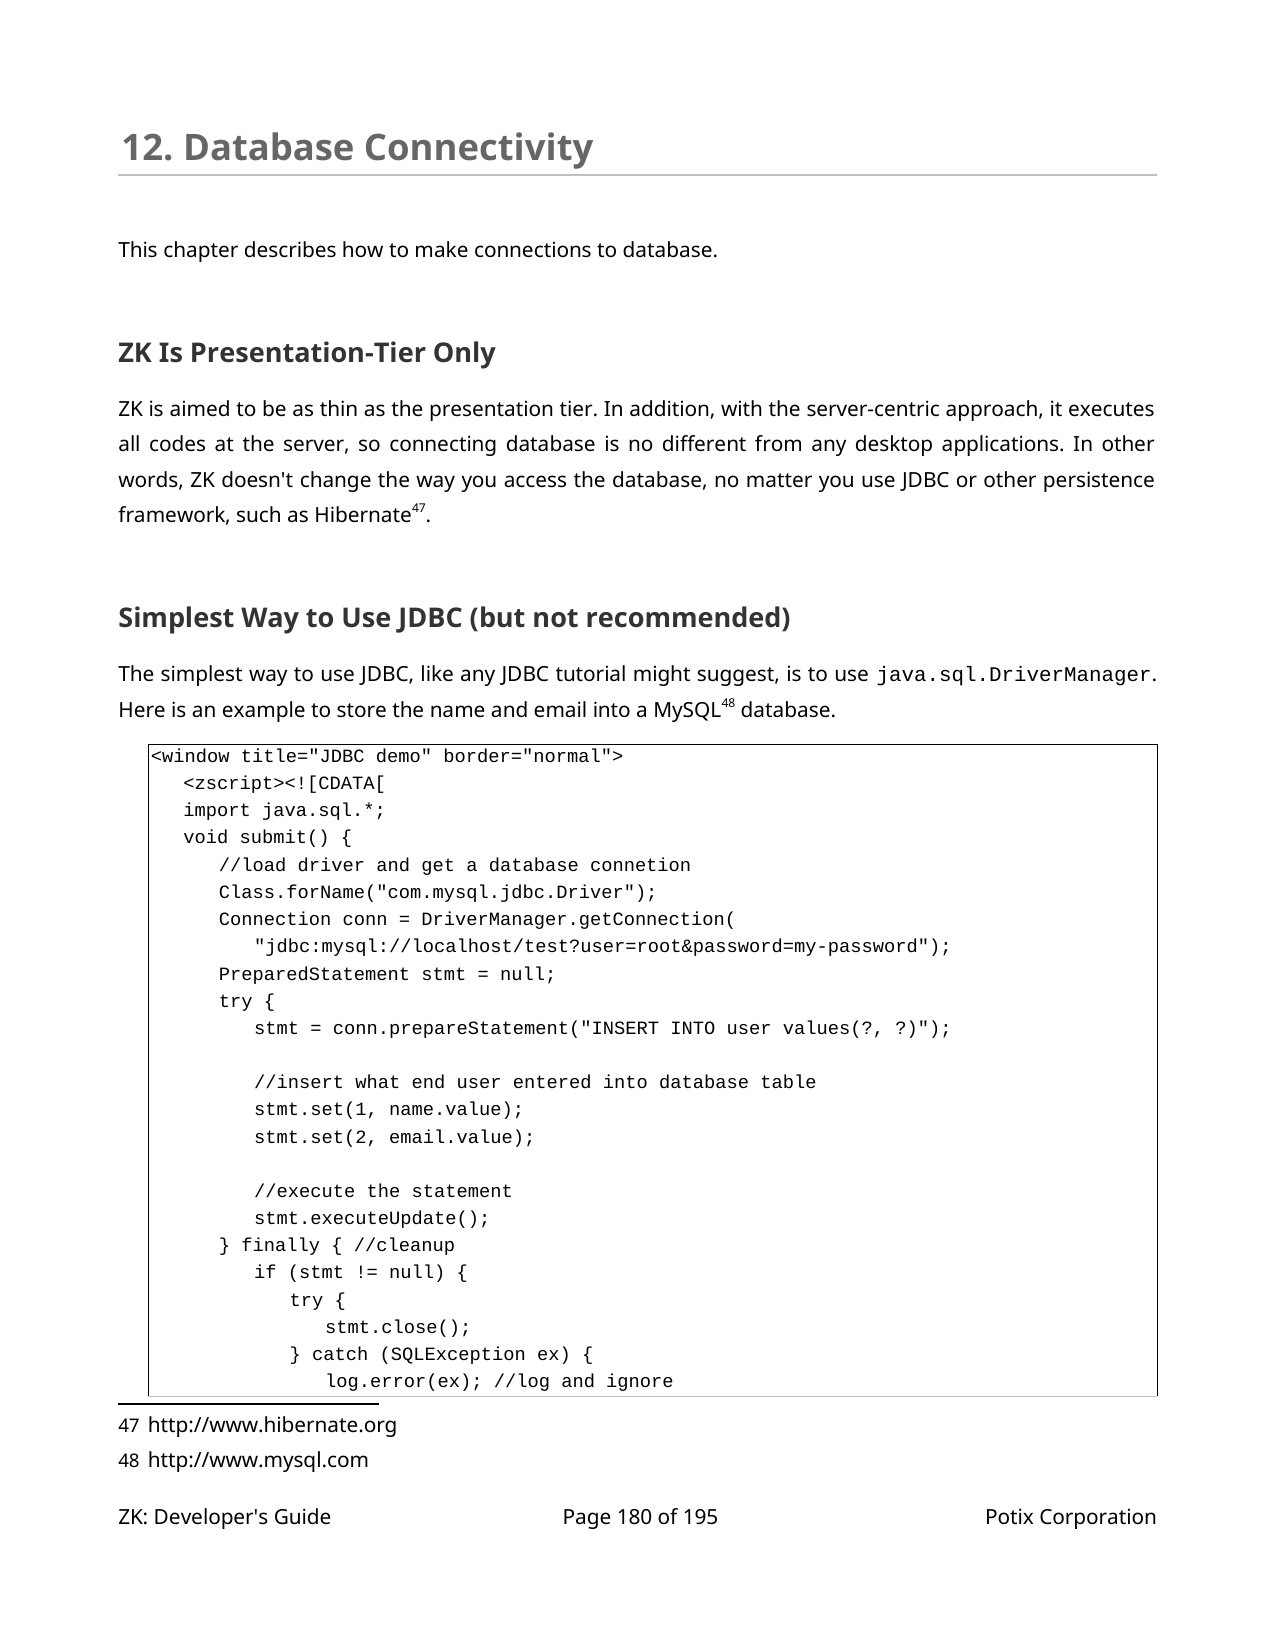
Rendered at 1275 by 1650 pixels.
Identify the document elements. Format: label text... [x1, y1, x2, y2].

text ZK is aimed to be as thin as the presentation tier. In addition, with the server-centric approach, it executes all codes at the server, so connecting database is no different from any desktop applications. In other words, ZK doesn't change the way you access the database, no matter you use JDBC or other persistence framework, such as Hibernate. [118, 394, 1157, 528]
text "jdbc:mysql://localhost/test?user=root&password=my-password"); [149, 934, 1157, 958]
text Class.forName("com.mysql.jdbc.Driver"); [149, 880, 1157, 904]
subtitle Simplest Way to Use JDBC (but not recommended) [118, 599, 1157, 636]
text if (stmt != null) { [149, 1260, 1157, 1285]
text try { [149, 988, 1157, 1013]
text This chapter describes how to make connections to database. [118, 235, 1157, 263]
subtitle 12. Database Connectivity [118, 118, 1157, 174]
text void submit() { [149, 825, 1157, 850]
text //execute the statement [149, 1179, 1157, 1203]
text import java.sql.*; [149, 798, 1157, 822]
text PreparedStatement stmt = null; [149, 961, 1157, 986]
text try { [149, 1288, 1157, 1312]
text stmt.set(2, email.value); [149, 1124, 1157, 1149]
text stmt = conn.prepareStatement("INSERT INTO user values(?, ?)"); [149, 1016, 1157, 1040]
text stmt.executeUpdate(); [149, 1206, 1157, 1230]
text } catch (SQLException ex) { [149, 1342, 1157, 1366]
text http://www.mysql.com [118, 1445, 1157, 1473]
text http://www.hibernate.org [118, 1410, 1157, 1438]
text Connection conn = DriverManager.getConnection( [149, 907, 1157, 931]
text } finally { //cleanup [149, 1233, 1157, 1257]
text //insert what end user entered into database table [149, 1070, 1157, 1094]
text <zscript><![CDATA[ [149, 771, 1157, 795]
text stmt.close(); [149, 1315, 1157, 1339]
text stmt.set(1, name.value); [149, 1097, 1157, 1122]
text log.error(ex); //log and ignore [149, 1369, 1157, 1396]
text //load driver and get a database connetion [149, 853, 1157, 877]
text <window title="JDBC demo" border="normal"> [149, 745, 1157, 768]
subtitle ZK Is Presentation-Tier Only [118, 334, 1157, 371]
text The simplest way to use JDBC, like any JDBC tutorial might suggest, is to use java.sql.DriverManager. Here is an example to store the name and email into a MySQL database. [118, 659, 1157, 723]
